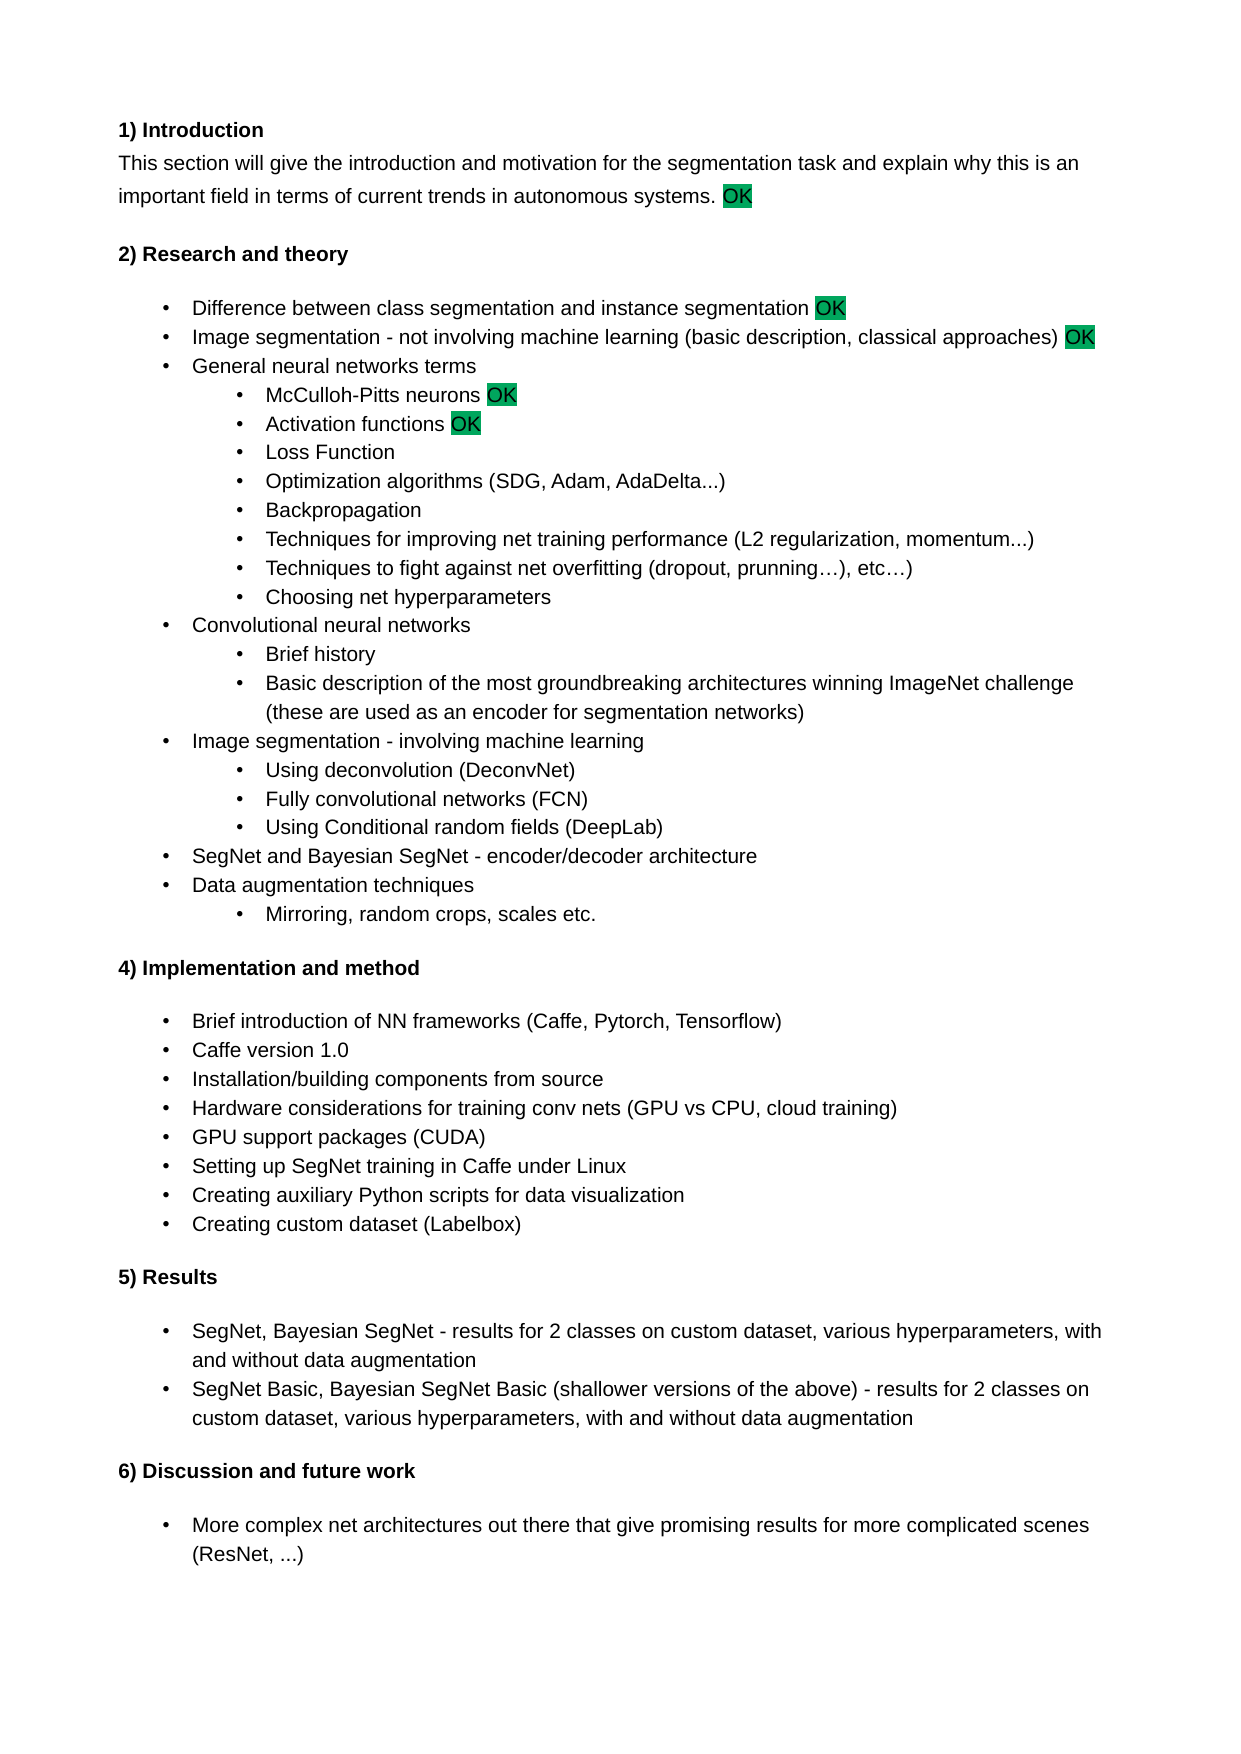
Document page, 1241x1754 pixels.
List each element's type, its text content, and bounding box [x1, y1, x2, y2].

list Using deconvolution (DeconvNet) [236, 757, 1122, 782]
list SegNet, Bayesian SegNet - results for 2 classes on custom dataset, various hyperparameters, with and without data augmentation [162, 1319, 1122, 1372]
list Hardware considerations for training conv nets (GPU vs CPU, cloud training) [162, 1096, 1122, 1120]
text This section will give the introduction and motivation for the segmentation task and explain why this is an important field in terms of current trends in autonomous systems. OK [118, 151, 1122, 208]
list Techniques for improving net training performance (L2 regularization, momentum...) [236, 527, 1122, 551]
list Caffe version 1.0 [162, 1038, 1122, 1062]
list Fully convolutional networks (FCN) [236, 786, 1122, 810]
list Data augmentation techniques [162, 873, 1122, 897]
list SegNet and Bayesian SegNet - encoder/decoder architecture [162, 844, 1122, 868]
text 6) Discussion and future work [118, 1459, 1122, 1483]
text 4) Implementation and method [118, 956, 1122, 979]
list Using Conditional random fields (DeepLab) [236, 815, 1122, 839]
list Setting up SegNet training in Caffe under Linux [162, 1154, 1122, 1178]
list McCulloh-Pitts neurons OK [236, 382, 1122, 407]
list Optimization algorithms (SDG, Adam, AdaDelta...) [236, 469, 1122, 493]
text 2) Research and theory [118, 242, 1122, 266]
list Convolutional neural networks [162, 613, 1122, 637]
list Basic description of the most groundbreaking architectures winning ImageNet challenge (these are used as an encoder for segmentation networks) [236, 671, 1122, 724]
text 1) Introduction [118, 118, 1122, 142]
list Creating auxiliary Python scripts for data visualization [162, 1182, 1122, 1207]
list Difference between class segmentation and instance segmentation OK [162, 296, 1122, 320]
list Backpropagation [236, 498, 1122, 522]
list Loss Function [236, 440, 1122, 464]
list More complex net architectures out there that give promising results for more complicated scenes (ResNet, ...) [162, 1513, 1122, 1566]
text 5) Results [118, 1265, 1122, 1289]
list Creating custom dataset (Labelbox) [162, 1211, 1122, 1235]
list Choosing net hyperparameters [236, 584, 1122, 608]
list Techniques to fight against net overfitting (dropout, prunning…), etc…) [236, 556, 1122, 580]
list Installation/building components from source [162, 1067, 1122, 1091]
list General neural networks terms [162, 354, 1122, 378]
list Mirroring, random crops, scales etc. [236, 902, 1122, 926]
list Brief history [236, 642, 1122, 666]
list GPU support packages (CUDA) [162, 1125, 1122, 1149]
list Image segmentation - not involving machine learning (basic description, classical approaches) OK [162, 325, 1122, 349]
list Image segmentation - involving machine learning [162, 729, 1122, 753]
list SegNet Basic, Bayesian SegNet Basic (shallower versions of the above) - results for 2 classes on custom dataset, various hyperparameters, with and without data augmentation [162, 1377, 1122, 1429]
list Activation functions OK [236, 411, 1122, 435]
list Brief introduction of NN frameworks (Caffe, Pytorch, Tensorflow) [162, 1009, 1122, 1033]
